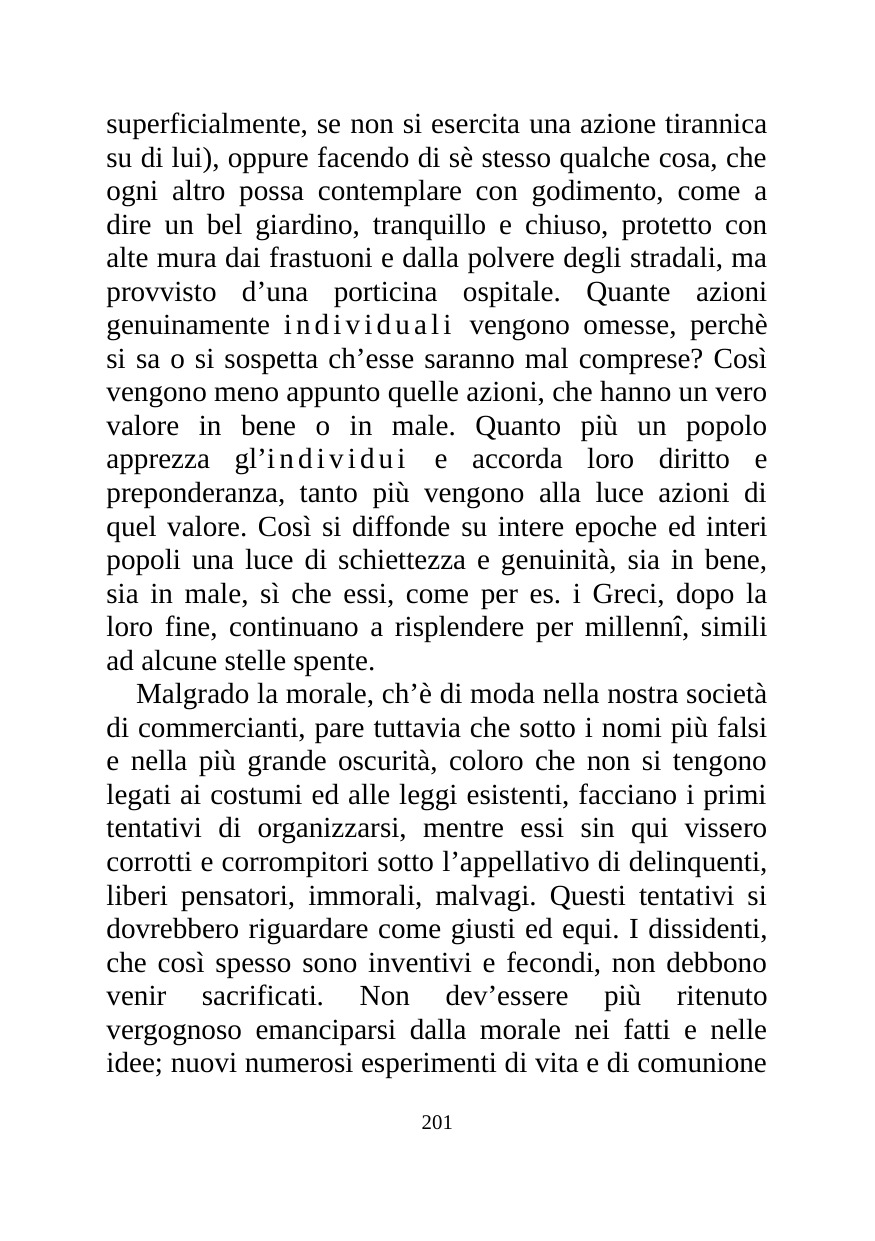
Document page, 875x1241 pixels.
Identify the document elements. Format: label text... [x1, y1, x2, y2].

text Malgrado la morale, ch’è di moda nella nostra società di commercianti, pare tuttavia che sotto i nomi più falsi e nella più grande oscurità, coloro che non si tengono legati ai costumi ed alle leggi esistenti, facciano i primi tentativi di organizzarsi, mentre essi sin qui vissero corrotti e corrompitori sotto l’appellativo di delinquenti, liberi pensatori, immorali, malvagi. Questi tentativi si dovrebbero riguardare come giusti ed equi. I dissidenti, che così spesso sono inventivi e fecondi, non debbono venir sacrificati. Non dev’essere più ritenuto vergognoso emanciparsi dalla morale nei fatti e nelle idee; nuovi numerosi esperimenti di vita e di comunione [106, 676, 768, 1079]
text superficialmente, se non si esercita una azione tirannica su di lui), oppure facendo di sè stesso qualche cosa, che ogni altro possa contemplare con godimento, come a dire un bel giardino, tranquillo e chiuso, protetto con alte mura dai frastuoni e dalla polvere degli stradali, ma provvisto d’una porticina ospitale. Quante azioni genuinamente individuali vengono omesse, perchè si sa o si sospetta ch’esse saranno mal comprese? Così vengono meno appunto quelle azioni, che hanno un vero valore in bene o in male. Quanto più un popolo apprezza gl’individui e accorda loro diritto e preponderanza, tanto più vengono alla luce azioni di quel valore. Così si diffonde su intere epoche ed interi popoli una luce di schiettezza e genuinità, sia in bene, sia in male, sì che essi, come per es. i Greci, dopo la loro fine, continuano a risplendere per millennî, simili ad alcune stelle spente. [106, 106, 768, 676]
